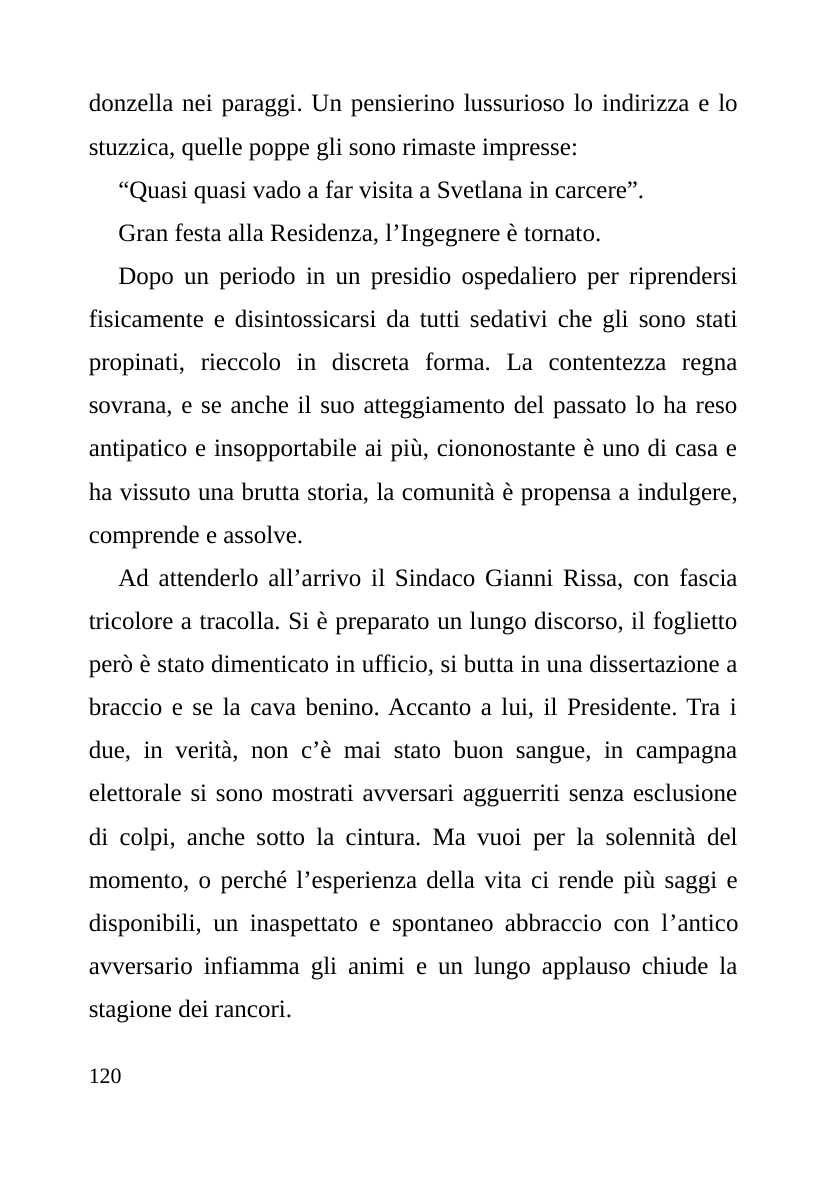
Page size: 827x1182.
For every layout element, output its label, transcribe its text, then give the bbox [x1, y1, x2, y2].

text Gran festa alla Residenza, l’Ingegnere è tornato. [88, 218, 738, 247]
text “Quasi quasi vado a far visita a Svetlana in carcere”. [88, 175, 738, 203]
text Ad attenderlo all’arrivo il Sindaco Gianni Rissa, con fascia tricolore a tracolla. Si è preparato un lungo discorso, il foglietto però è stato dimenticato in ufficio, si butta in una dissertazione a braccio e se la cava benino. Accanto a lui, il Presidente. Tra i due, in verità, non c’è mai stato buon sangue, in campagna elettorale si sono mostrati avversari agguerriti senza esclusione di colpi, anche sotto la cintura. Ma vuoi per la solennità del momento, o perché l’esperienza della vita ci rende più saggi e disponibili, un inaspettato e spontaneo abbraccio con l’antico avversario infiamma gli animi e un lungo applauso chiude la stagione dei rancori. [88, 563, 738, 1023]
text donzella nei paraggi. Un pensierino lussurioso lo indirizza e lo stuzzica, quelle poppe gli sono rimaste impresse: [88, 88, 738, 160]
text Dopo un periodo in un presidio ospedaliero per riprendersi fisicamente e disintossicarsi da tutti sedativi che gli sono stati propinati, rieccolo in discreta forma. La contentezza regna sovrana, e se anche il suo atteggiamento del passato lo ha reso antipatico e insopportabile ai più, ciononostante è uno di casa e ha vissuto una brutta storia, la comunità è propensa a indulgere, comprende e assolve. [88, 261, 738, 548]
